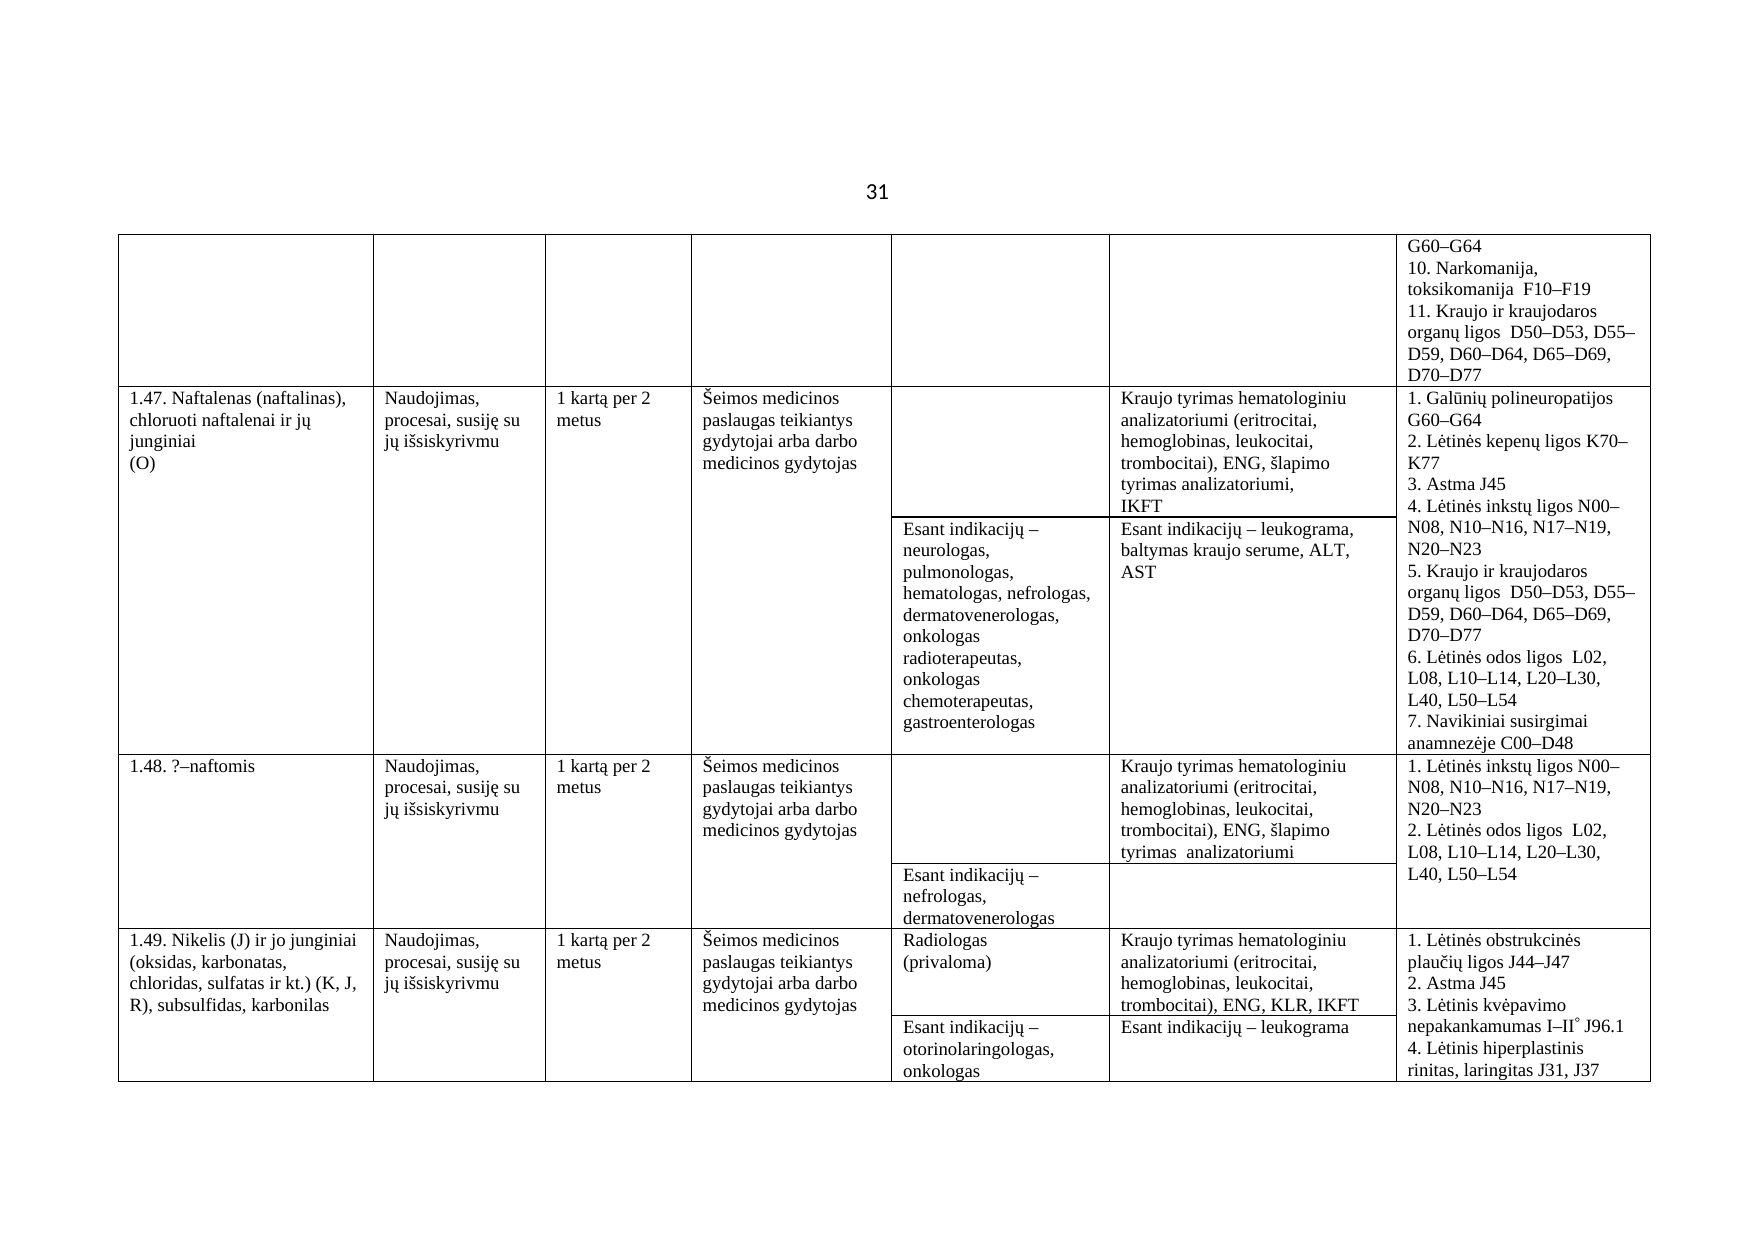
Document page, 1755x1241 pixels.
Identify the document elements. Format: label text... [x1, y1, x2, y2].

table_cell 1. Lėtinės obstrukcinės plaučių ligos J44–J47 2. Astma J45 3. Lėtinis kvėpavimo nepakankamumas I–II J96.1 4. Lėtinis hiperplastinis rinitas, laringitas J31, J37 [1397, 929, 1650, 1081]
table_cell Naudojimas, procesai, susiję su jų išsiskyrivmu [374, 755, 545, 928]
table_cell 1. Galūnių polineuropatijos G60–G64 2. Lėtinės kepenų ligos K70–K77 3. Astma J45 4. Lėtinės inkstų ligos N00–N08, N10–N16, N17–N19, N20–N23 5. Kraujo ir kraujodaros organų ligos D50–D53, D55–D59, D60–D64, D65–D69, D70–D77 6. Lėtinės odos ligos L02, L08, L10–L14, L20–L30, L40, L50–L54 7. Navikiniai susirgimai anamnezėje C00–D48 [1397, 387, 1650, 753]
table_cell Radiologas (privaloma) [892, 929, 1109, 1015]
table_cell Šeimos medicinos paslaugas teikiantys gydytojai arba darbo medicinos gydytojas [692, 929, 891, 1081]
table_cell Naudojimas, procesai, susiję su jų išsiskyrivmu [374, 929, 545, 1081]
table_cell [892, 235, 1109, 386]
table_cell 1. Lėtinės inkstų ligos N00–N08, N10–N16, N17–N19, N20–N23 2. Lėtinės odos ligos L02, L08, L10–L14, L20–L30, L40, L50–L54 [1397, 755, 1650, 928]
table_cell Esant indikacijų –nefrologas, dermatovenerologas [892, 864, 1109, 928]
table_cell [546, 235, 691, 386]
table_cell 1 kartą per 2 metus [546, 755, 691, 928]
table_cell G60–G64 10. Narkomanija, toksikomanija F10–F19 11. Kraujo ir kraujodaros organų ligos D50–D53, D55–D59, D60–D64, D65–D69, D70–D77 [1397, 235, 1650, 386]
table_cell [119, 235, 373, 386]
table_cell 1.49. Nikelis (J) ir jo junginiai (oksidas, karbonatas, chloridas, sulfatas ir kt.) (K, J, R), subsulfidas, karbonilas [119, 929, 373, 1081]
table_cell Esant indikacijų – neurologas, pulmonologas, hematologas, nefrologas, dermatovenerologas, onkologas radioterapeutas, onkologas chemoterapeutas, gastroenterologas [892, 518, 1109, 753]
table_cell Esant indikacijų – leukograma, baltymas kraujo serume, ALT, AST [1110, 518, 1396, 753]
table_cell [892, 387, 1109, 516]
table_cell [892, 755, 1109, 862]
table_cell 1.48. ?beta–naftomis [119, 755, 373, 928]
table_cell Kraujo tyrimas hematologiniu analizatoriumi (eritrocitai, hemoglobinas, leukocitai, trombocitai), ENG, šlapimo tyrimas analizatoriumi, IKFT [1110, 387, 1396, 516]
table_cell Esant indikacijų – leukograma [1110, 1016, 1396, 1081]
table_cell Esant indikacijų –otorinolaringologas, onkologas [892, 1016, 1109, 1081]
table_cell [1110, 235, 1396, 386]
table_cell [374, 235, 545, 386]
table_cell Šeimos medicinos paslaugas teikiantys gydytojai arba darbo medicinos gydytojas [692, 755, 891, 928]
table_cell Kraujo tyrimas hematologiniu analizatoriumi (eritrocitai, hemoglobinas, leukocitai, trombocitai), ENG, KLR, IKFT [1110, 929, 1396, 1015]
table_cell Kraujo tyrimas hematologiniu analizatoriumi (eritrocitai, hemoglobinas, leukocitai, trombocitai), ENG, šlapimo tyrimas analizatoriumi [1110, 755, 1396, 862]
table_cell Naudojimas, procesai, susiję su jų išsiskyrivmu [374, 387, 545, 753]
table_cell [692, 235, 891, 386]
table_cell Šeimos medicinos paslaugas teikiantys gydytojai arba darbo medicinos gydytojas [692, 387, 891, 753]
table_cell 1.47. Naftalenas (naftalinas), chloruoti naftalenai ir jų junginiai (O) [119, 387, 373, 753]
table_cell 1 kartą per 2 metus [546, 929, 691, 1081]
table_cell [1110, 864, 1396, 928]
table_cell 1 kartą per 2 metus [546, 387, 691, 753]
